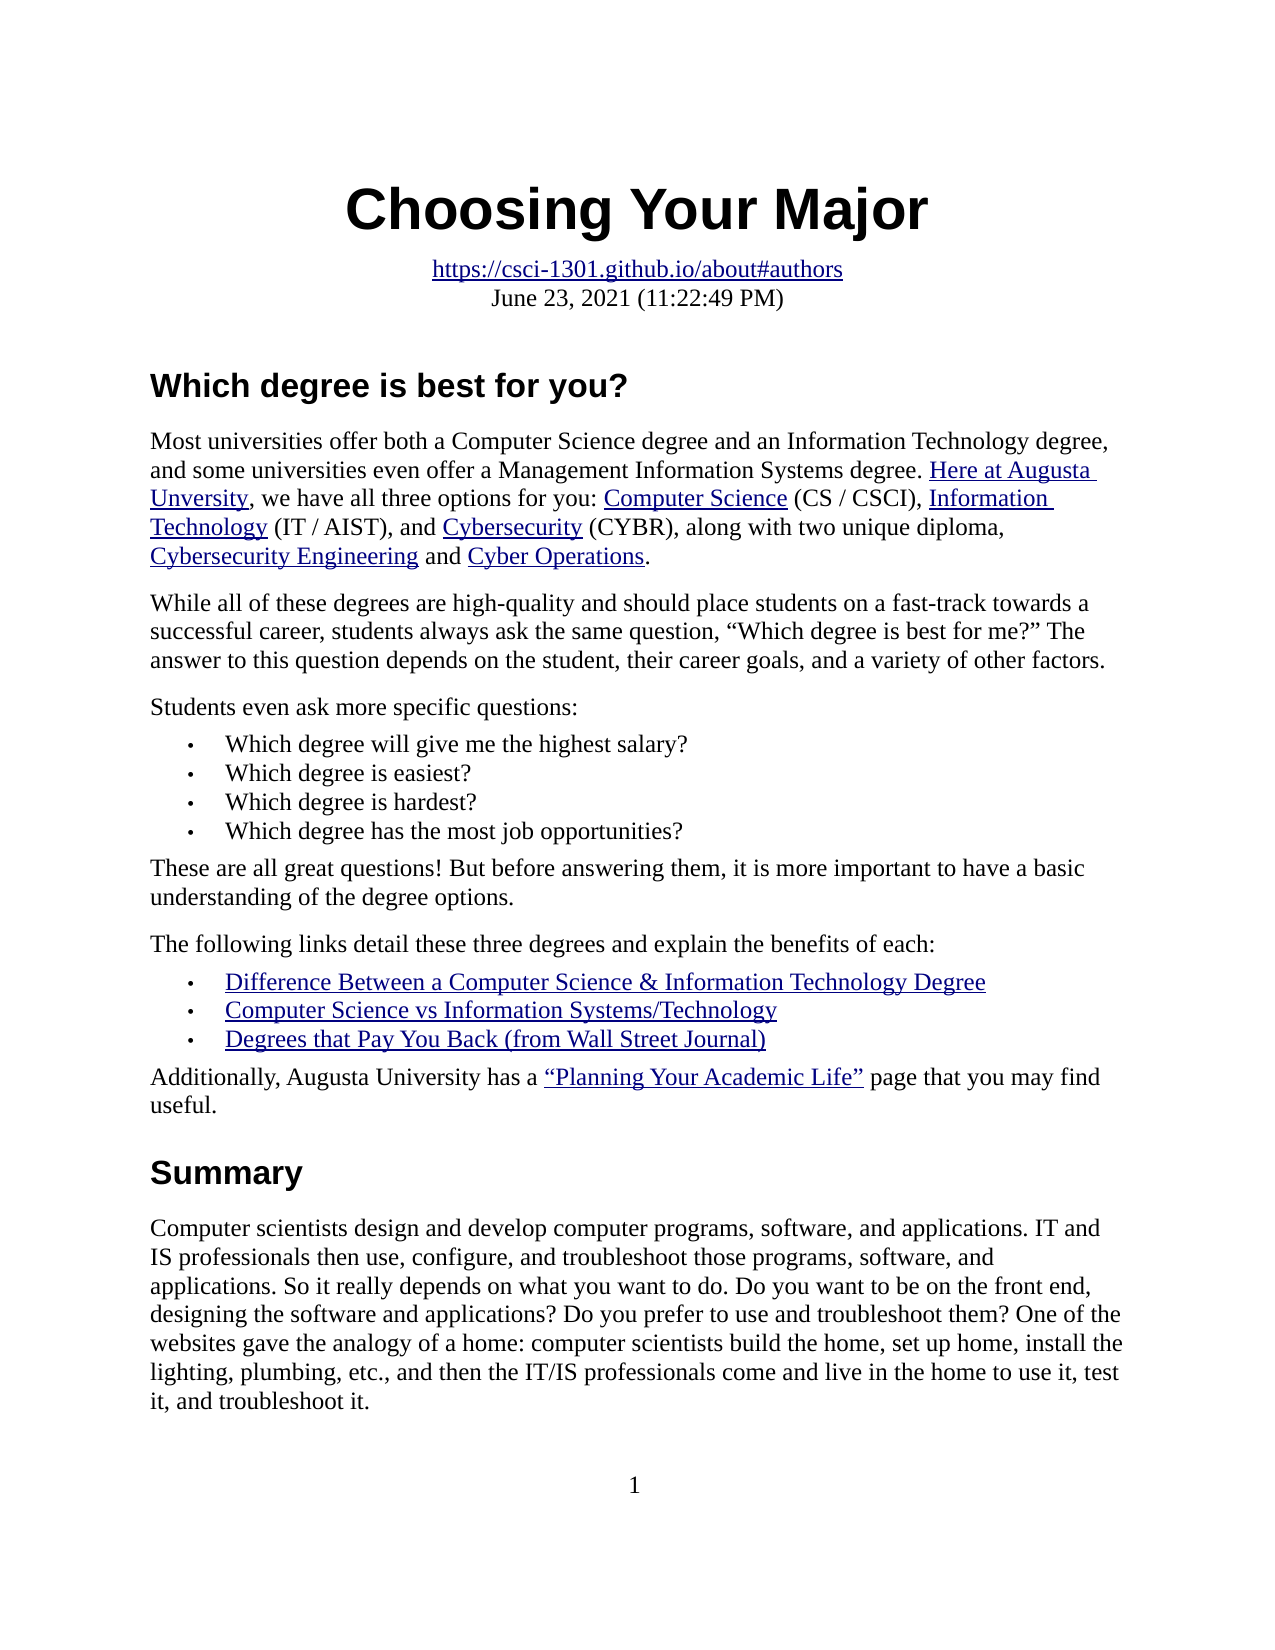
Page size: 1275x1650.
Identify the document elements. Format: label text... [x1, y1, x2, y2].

list Computer Science vs Information Systems/Technology [187, 995, 1125, 1024]
text https://csci-1301.github.io/about#authors [150, 254, 1125, 283]
list Difference Between a Computer Science & Information Technology Degree [187, 967, 1125, 995]
title Choosing Your Major [150, 175, 1125, 242]
text Computer scientists design and develop computer programs, software, and applications. IT and IS professionals then use, configure, and troubleshoot those programs, software, and applications. So it really depends on what you want to do. Do you want to be on the front end, designing the software and applications? Do you prefer to use and troubleshoot them? One of the websites gave the analogy of a home: computer scientists build the home, set up home, install the lighting, plumbing, etc., and then the IT/IS professionals come and live in the home to use it, test it, and troubleshoot it. [150, 1213, 1125, 1414]
list Which degree will give me the highest salary? [187, 729, 1125, 758]
list Degrees that Pay You Back (from Wall Street Journal) [187, 1024, 1125, 1053]
text Most universities offer both a Computer Science degree and an Information Technology degree, and some universities even offer a Management Information Systems degree. Here at Augusta Unversity, we have all three options for you: Computer Science (CS / CSCI), Information Technology (IT / AIST), and Cybersecurity (CYBR), along with two unique diploma, Cybersecurity Engineering and Cyber Operations. [150, 426, 1125, 570]
text Students even ask more specific questions: [150, 692, 1125, 721]
list Which degree is hardest? [187, 787, 1125, 816]
subtitle Which degree is best for you? [150, 366, 1125, 404]
text While all of these degrees are high-quality and should place students on a fast-track towards a successful career, students always ask the same question, “Which degree is best for me?” The answer to this question depends on the student, their career goals, and a variety of other factors. [150, 588, 1125, 674]
list Which degree has the most job opportunities? [187, 816, 1125, 844]
text The following links detail these three degrees and explain the benefits of each: [150, 929, 1125, 958]
subtitle Summary [150, 1153, 1125, 1192]
text Additionally, Augusta University has a “Planning Your Academic Life” page that you may find useful. [150, 1062, 1125, 1119]
text June 23, 2021 (11:22:49 PM) [150, 283, 1125, 312]
list Which degree is easiest? [187, 758, 1125, 787]
text These are all great questions! But before answering them, it is more important to have a basic understanding of the degree options. [150, 853, 1125, 911]
